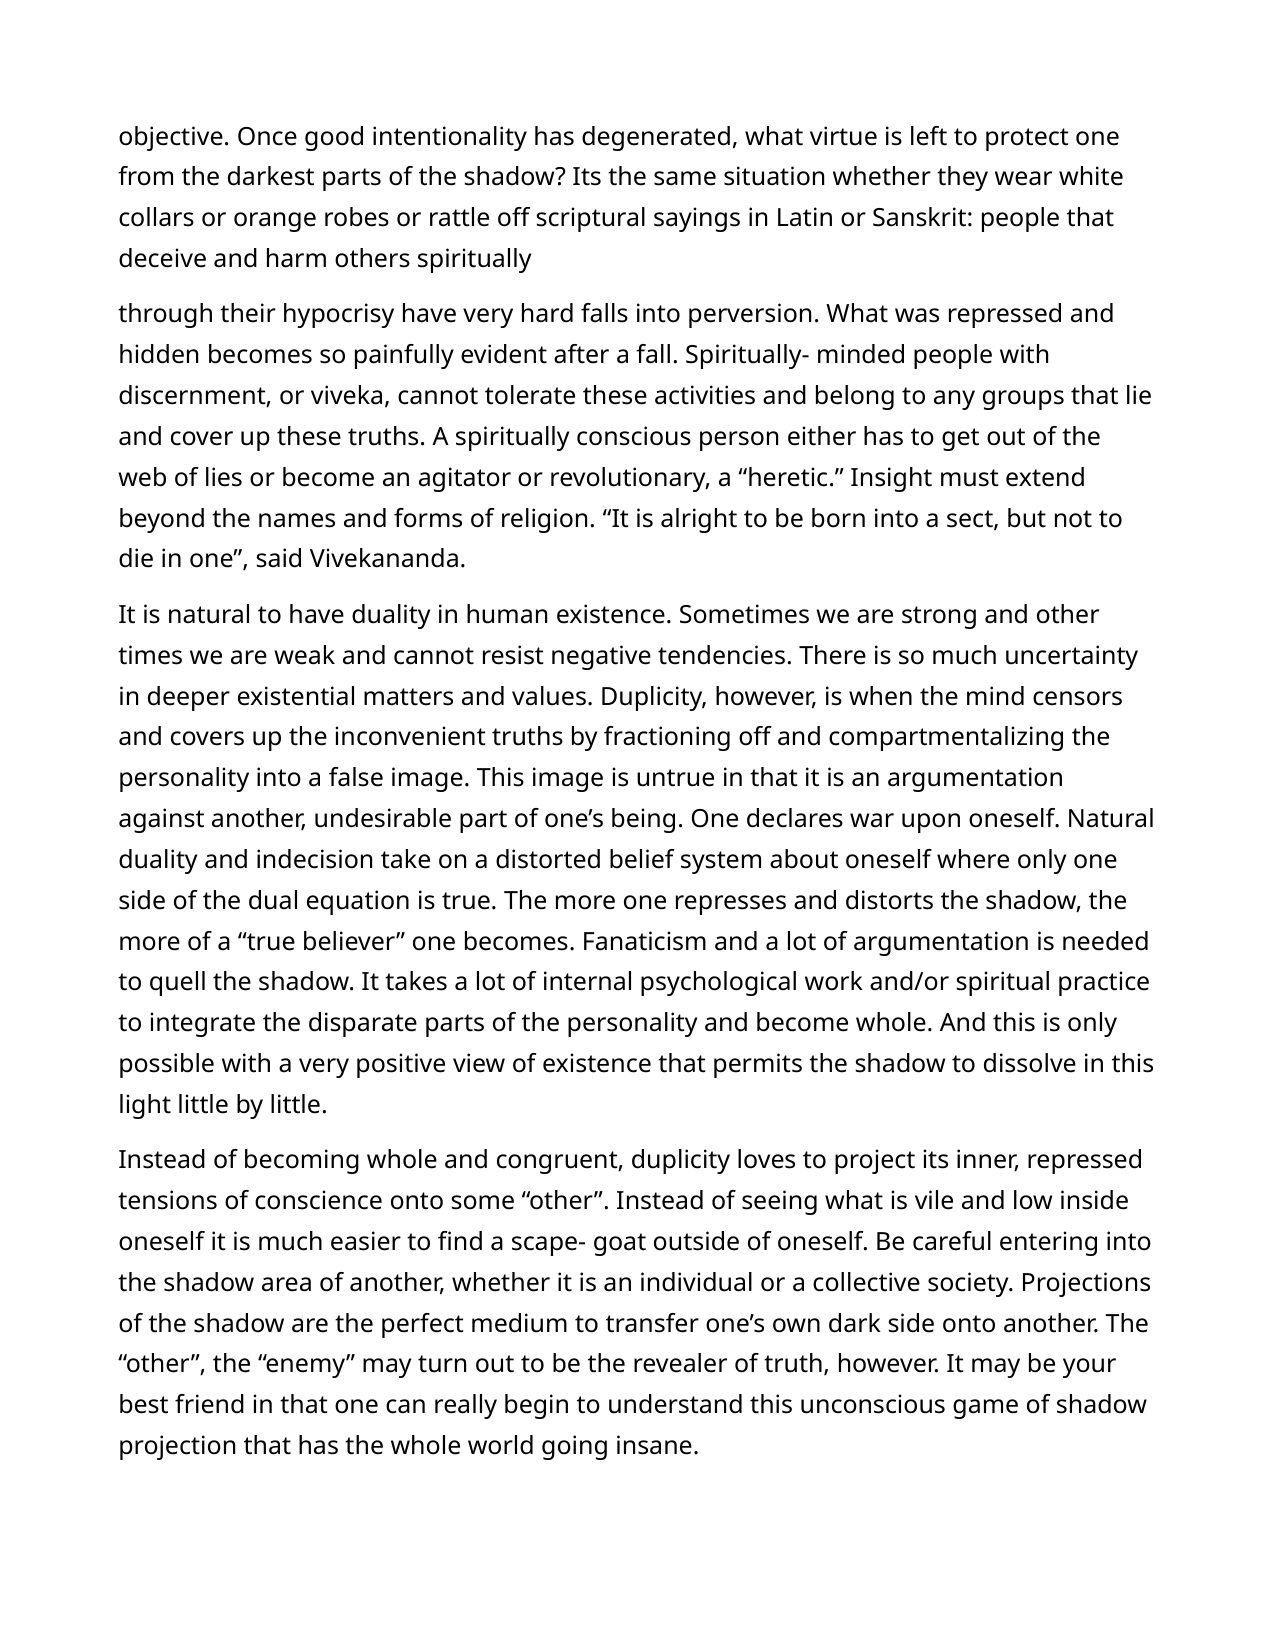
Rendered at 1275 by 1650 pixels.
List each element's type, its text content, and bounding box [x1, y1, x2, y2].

text Instead of becoming whole and congruent, duplicity loves to project its inner, repressed tensions of conscience onto some “other”. Instead of seeing what is vile and low inside oneself it is much easier to find a scape- goat outside of oneself. Be careful entering into the shadow area of another, whether it is an individual or a collective society. Projections of the shadow are the perfect medium to transfer one’s own dark side onto another. The “other”, the “enemy” may turn out to be the revealer of truth, however. It may be your best friend in that one can really begin to understand this unconscious game of shadow projection that has the whole world going insane. [118, 1142, 1157, 1462]
text It is natural to have duality in human existence. Sometimes we are strong and other times we are weak and cannot resist negative tendencies. There is so much uncertainty in deeper existential matters and values. Duplicity, however, is when the mind censors and covers up the inconvenient truths by fractioning off and compartmentalizing the personality into a false image. This image is untrue in that it is an argumentation against another, undesirable part of one’s being. One declares war upon oneself. Natural duality and indecision take on a distorted belief system about oneself where only one side of the dual equation is true. The more one represses and distorts the shadow, the more of a “true believer” one becomes. Fanaticism and a lot of argumentation is needed to quell the shadow. It takes a lot of internal psychological work and/or spiritual practice to integrate the disparate parts of the personality and become whole. And this is only possible with a very positive view of existence that permits the shadow to dissolve in this light little by little. [118, 596, 1157, 1121]
text through their hypocrisy have very hard falls into perversion. What was repressed and hidden becomes so painfully evident after a fall. Spiritually- minded people with discernment, or viveka, cannot tolerate these activities and belong to any groups that lie and cover up these truths. A spiritually conscious person either has to get out of the web of lies or become an agitator or revolutionary, a “heretic.” Insight must extend beyond the names and forms of religion. “It is alright to be born into a sect, but not to die in one”, said Vivekananda. [118, 296, 1157, 575]
text objective. Once good intentionality has degenerated, what virtue is left to protect one from the darkest parts of the shadow? Its the same situation whether they wear white collars or orange robes or rattle off scriptural sayings in Latin or Sanskrit: people that deceive and harm others spiritually [118, 118, 1157, 275]
